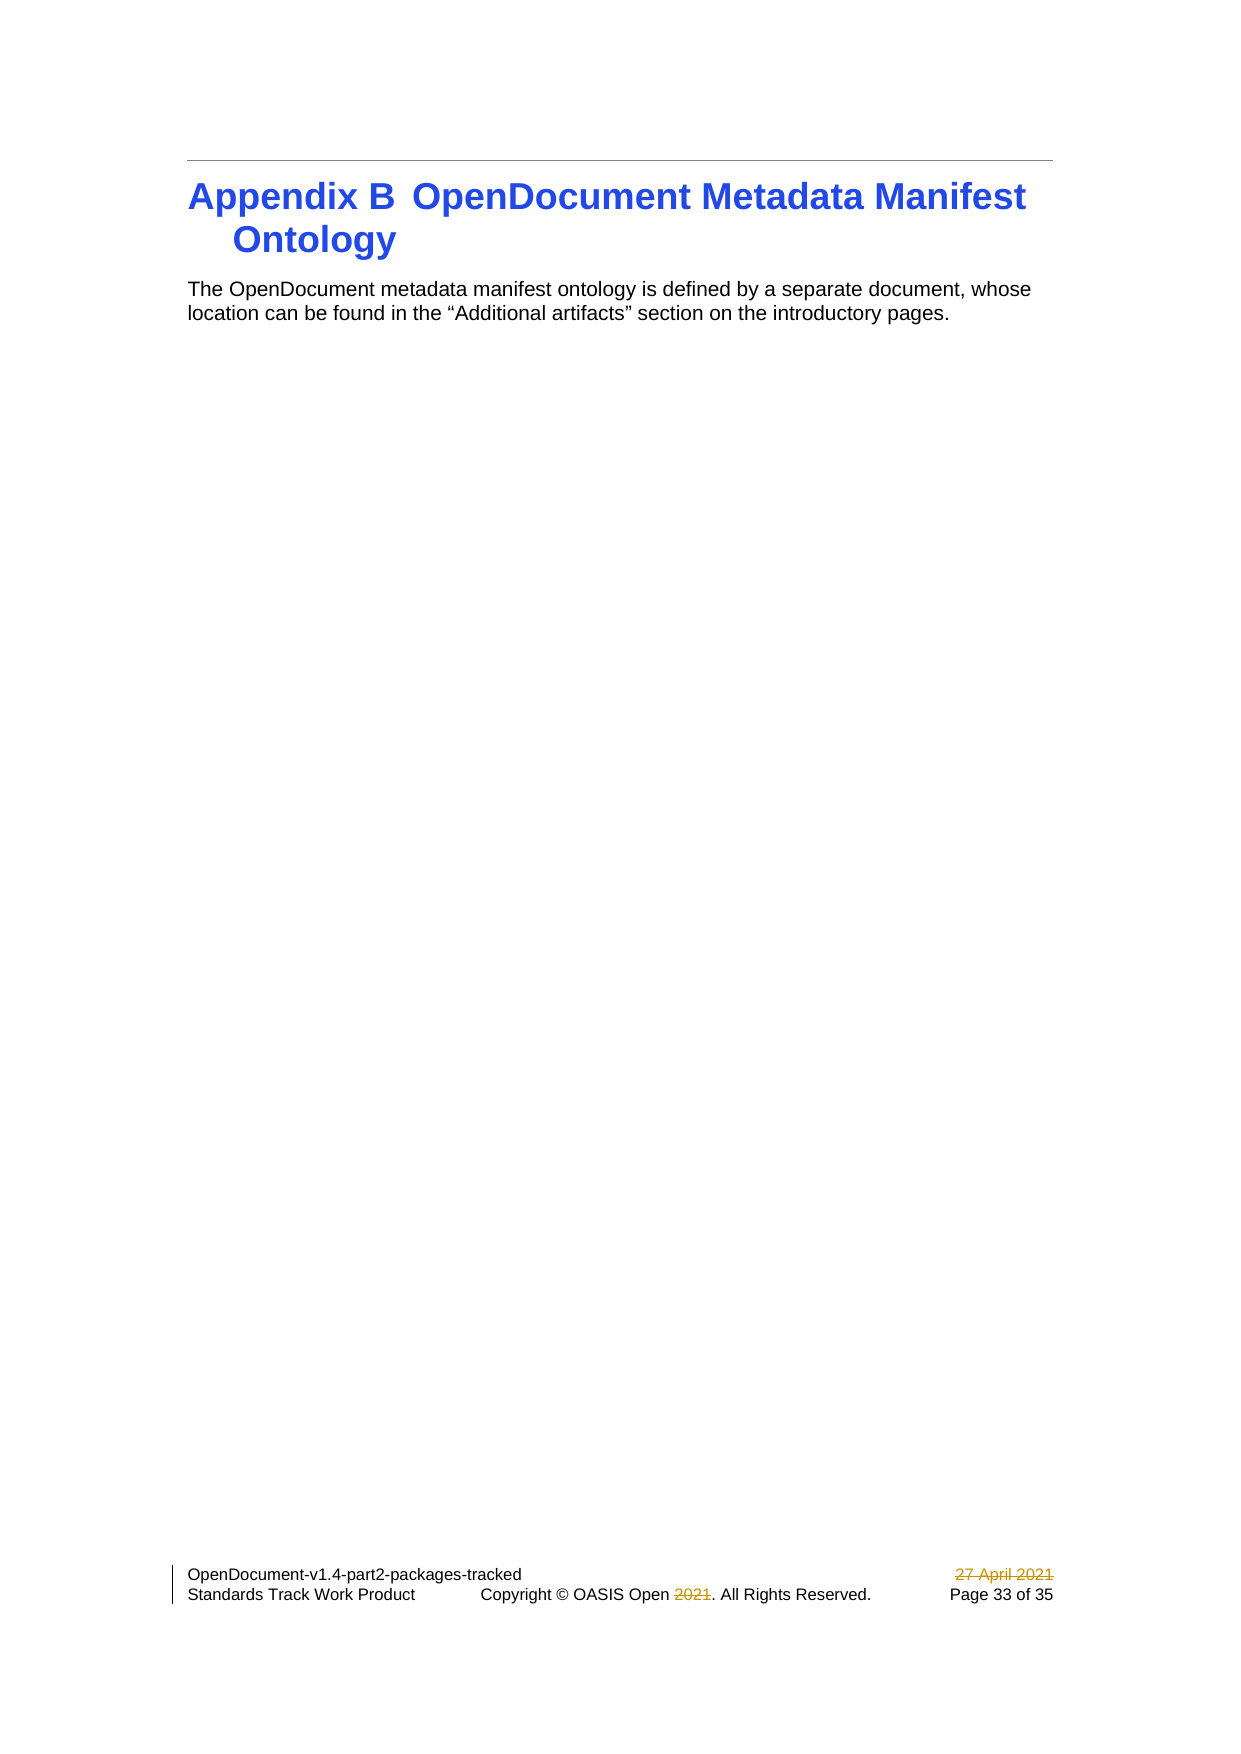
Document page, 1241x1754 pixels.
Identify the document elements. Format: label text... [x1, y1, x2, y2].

text The OpenDocument metadata manifest ontology is defined by a separate document, whose location can be found in the “Additional artifacts” section on the introductory pages. [187, 277, 1053, 324]
subtitle OpenDocument Metadata Manifest Ontology [187, 161, 1053, 260]
